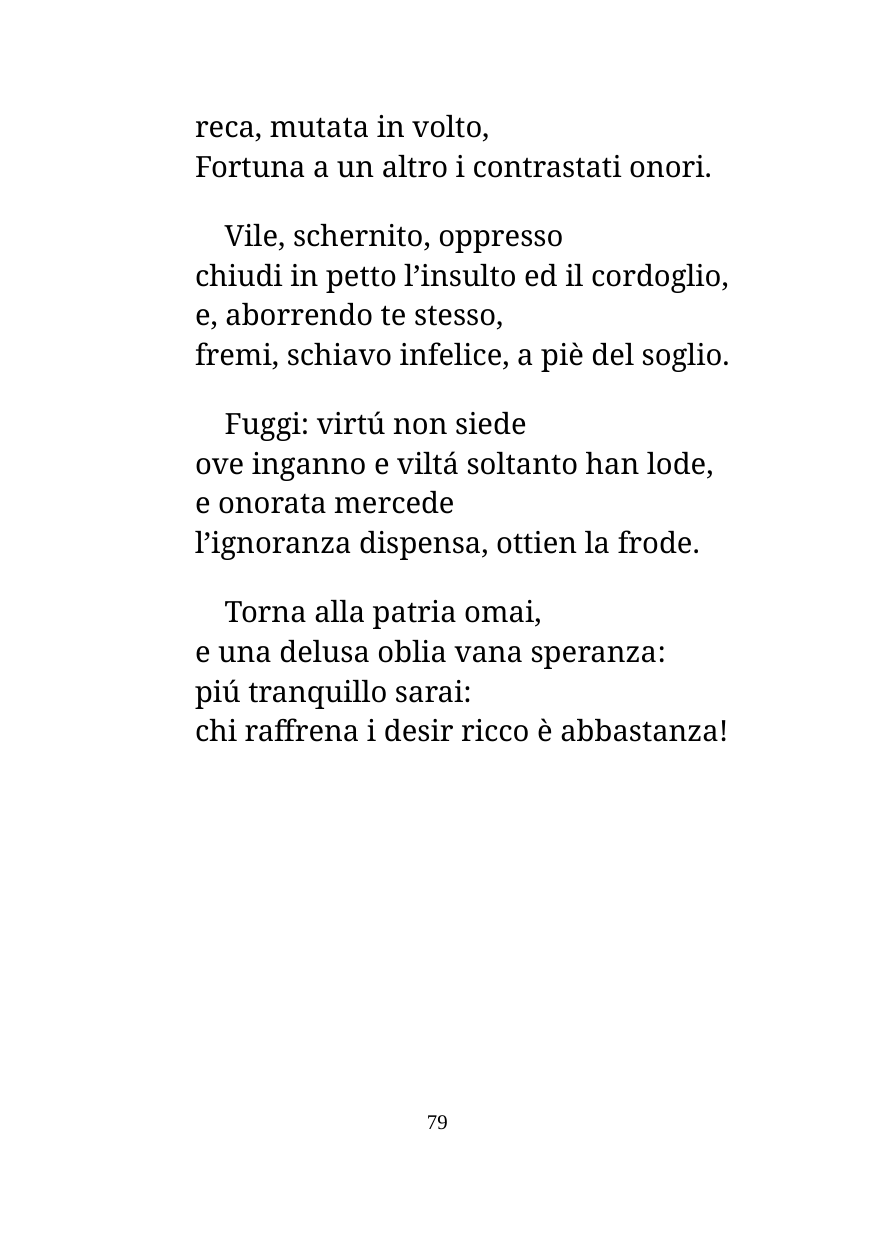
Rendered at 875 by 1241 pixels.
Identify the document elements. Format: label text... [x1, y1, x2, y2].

text reca, mutata in volto, Fortuna a un altro i contrastati onori. [195, 106, 768, 186]
text Vile, schernito, oppresso chiudi in petto l’insulto ed il cordoglio, e, aborrendo te stesso, fremi, schiavo infelice, a piè del soglio. [195, 215, 768, 374]
text Fuggi: virtú non siede ove inganno e viltá soltanto han lode, e onorata mercede l’ignoranza dispensa, ottien la frode. [195, 403, 768, 562]
text Torna alla patria omai, e una delusa oblia vana speranza: piú tranquillo sarai: chi raffrena i desir ricco è abbastanza! [195, 592, 768, 750]
